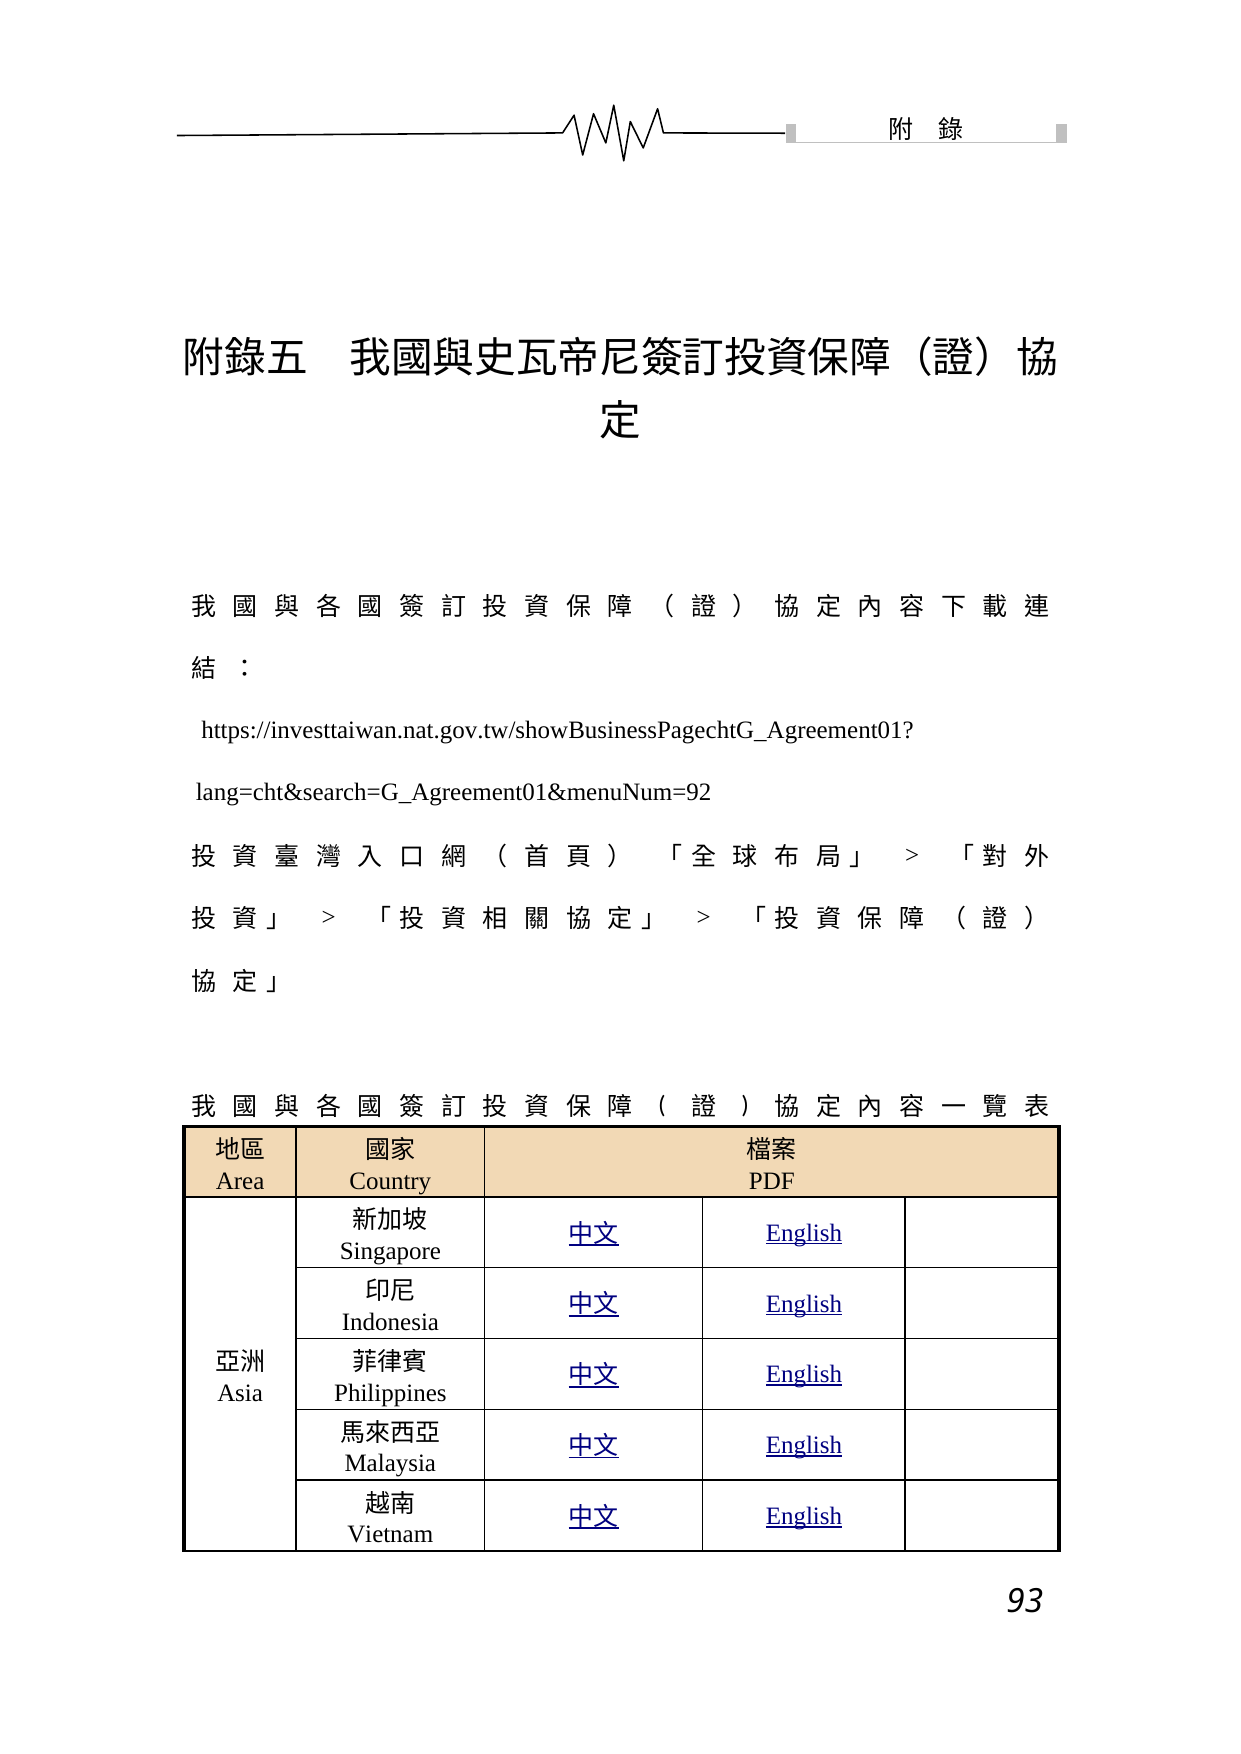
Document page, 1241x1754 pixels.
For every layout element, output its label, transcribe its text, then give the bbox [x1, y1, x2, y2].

table_header 檔案 PDF [485, 1128, 1057, 1196]
table_header 地區 Area [186, 1128, 295, 1196]
table_cell [906, 1198, 1057, 1267]
text 我國與各國簽訂投資保障（證）協定內容下載連結： [183, 563, 1058, 688]
text https://investtaiwan.nat.gov.tw/showBusinessPagechtG_Agreement01?lang=cht&search=G_Agreement01&menuNum=92 [183, 688, 1058, 813]
table_cell 印尼 Indonesia [297, 1268, 484, 1338]
table_cell 亞洲 Asia [186, 1198, 295, 1550]
table_cell English [703, 1198, 904, 1267]
table_cell English [703, 1410, 904, 1479]
table_cell [906, 1410, 1057, 1479]
text 投資臺灣入口網（首頁）「全球布局」>「對外投資」>「投資相關協定」>「投資保障（證）協定」 [183, 813, 1058, 1000]
table_cell English [703, 1268, 904, 1338]
table_cell [906, 1339, 1057, 1408]
text 我國與各國簽訂投資保障(證)協定內容一覽表 [183, 1063, 1058, 1125]
table_cell 中文 [485, 1198, 702, 1267]
table_cell 越南 Vietnam [297, 1481, 484, 1550]
table_header 國家 Country [297, 1128, 484, 1196]
table_cell 菲律賓 Philippines [297, 1339, 484, 1408]
table_cell English [703, 1339, 904, 1408]
table_cell 馬來西亞 Malaysia [297, 1410, 484, 1479]
table_cell 新加坡 Singapore [297, 1198, 484, 1267]
table_cell 中文 [485, 1339, 702, 1408]
table_cell 中文 [485, 1481, 702, 1550]
table_cell English [703, 1481, 904, 1550]
table_cell [906, 1481, 1057, 1550]
text 附錄五 我國與史瓦帝尼簽訂投資保障（證）協定 [183, 313, 1058, 438]
table_cell 中文 [485, 1268, 702, 1338]
table_cell 中文 [485, 1410, 702, 1479]
table_cell [906, 1268, 1057, 1338]
